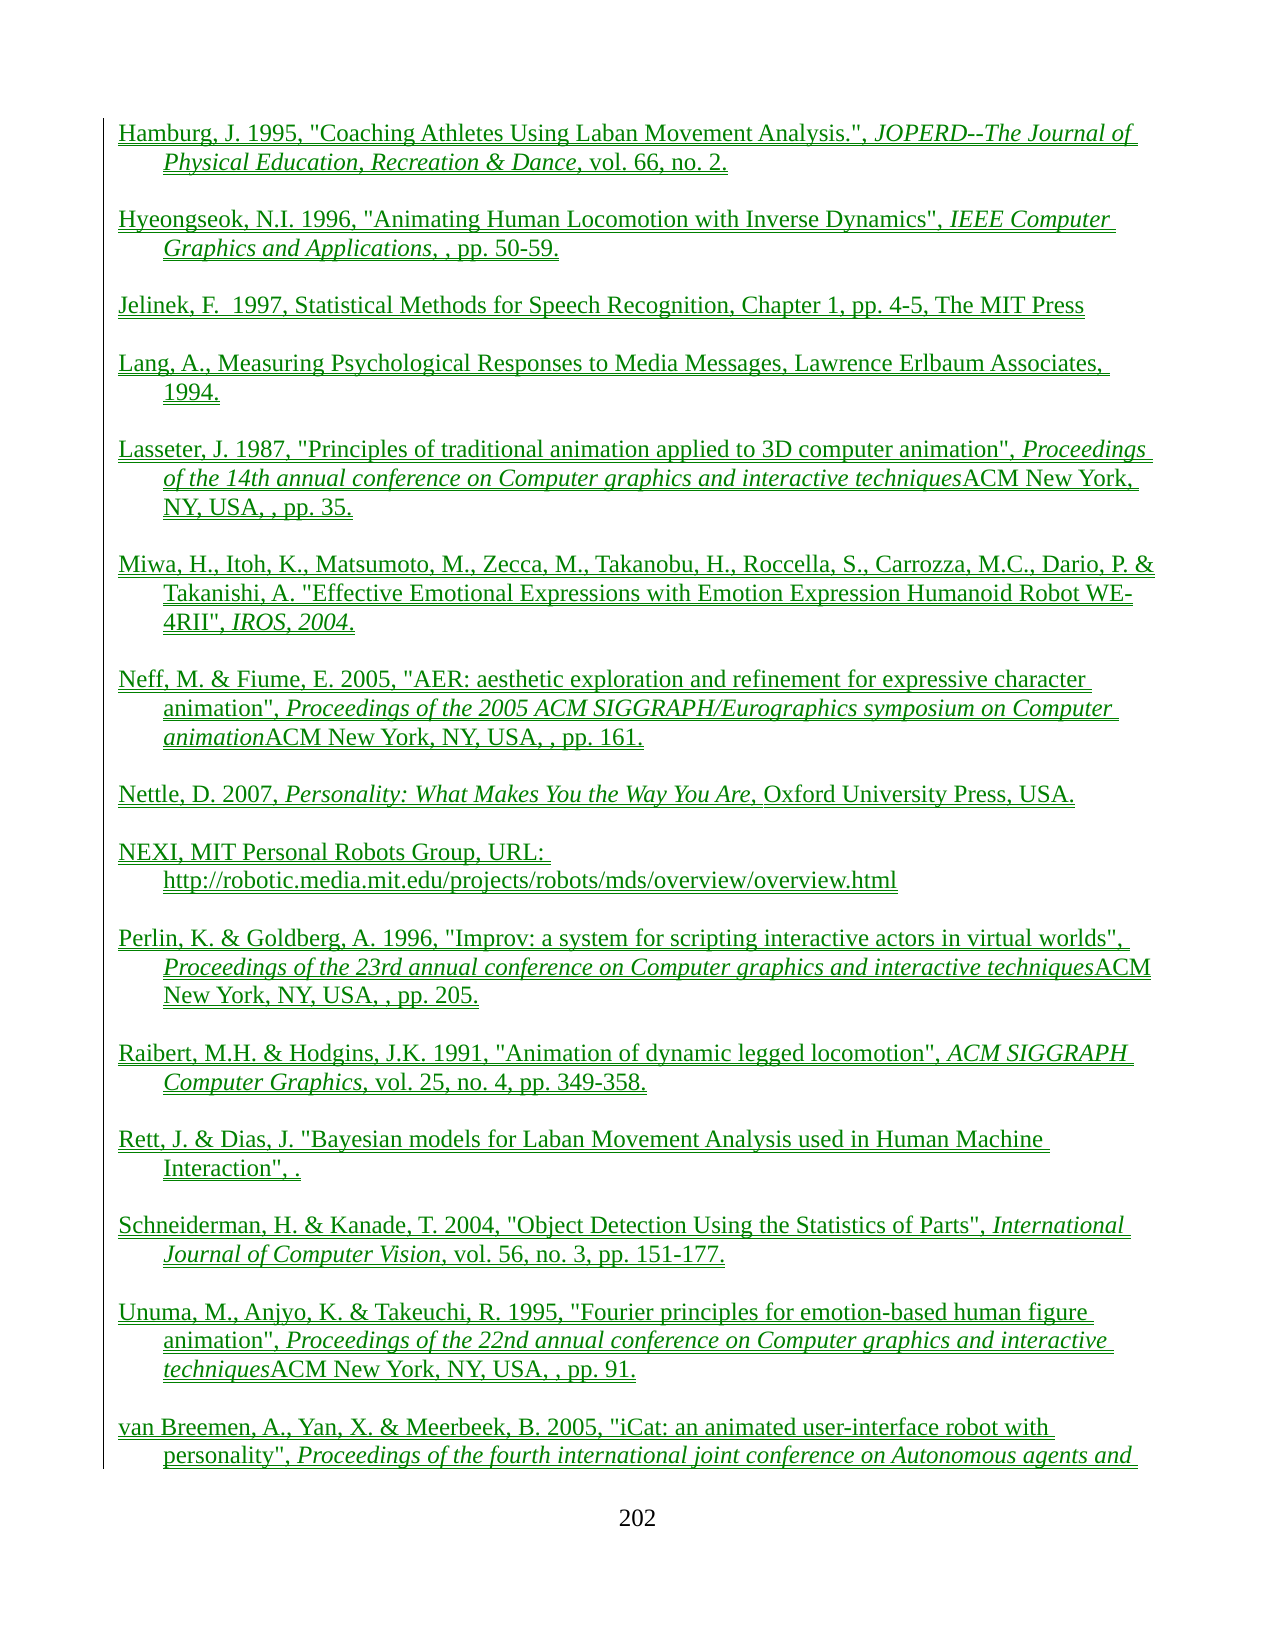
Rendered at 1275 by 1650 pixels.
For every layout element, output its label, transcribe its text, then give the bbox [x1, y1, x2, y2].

text van Breemen, A., Yan, X. & Meerbeek, B. 2005, "iCat: an animated user-interface robot with personality", Proceedings of the fourth international joint conference on Autonomous agents and [118, 1412, 1157, 1469]
text Hyeongseok, N.I. 1996, "Animating Human Locomotion with Inverse Dynamics", IEEE Computer Graphics and Applications, , pp. 50-59. [118, 204, 1157, 262]
text Unuma, M., Anjyo, K. & Takeuchi, R. 1995, "Fourier principles for emotion-based human figure animation", Proceedings of the 22nd annual conference on Computer graphics and interactive techniquesACM New York, NY, USA, , pp. 91. [118, 1297, 1157, 1383]
text Schneiderman, H. & Kanade, T. 2004, "Object Detection Using the Statistics of Parts", International Journal of Computer Vision, vol. 56, no. 3, pp. 151-177. [118, 1211, 1157, 1268]
text Neff, M. & Fiume, E. 2005, "AER: aesthetic exploration and refinement for expressive character animation", Proceedings of the 2005 ACM SIGGRAPH/Eurographics symposium on Computer animationACM New York, NY, USA, , pp. 161. [118, 664, 1157, 751]
text Hamburg, J. 1995, "Coaching Athletes Using Laban Movement Analysis.", JOPERD--The Journal of Physical Education, Recreation & Dance, vol. 66, no. 2. [118, 118, 1157, 176]
text Lang, A., Measuring Psychological Responses to Media Messages, Lawrence Erlbaum Associates, 1994. [118, 348, 1157, 406]
text Raibert, M.H. & Hodgins, J.K. 1991, "Animation of dynamic legged locomotion", ACM SIGGRAPH Computer Graphics, vol. 25, no. 4, pp. 349-358. [118, 1038, 1157, 1096]
text Perlin, K. & Goldberg, A. 1996, "Improv: a system for scripting interactive actors in virtual worlds", Proceedings of the 23rd annual conference on Computer graphics and interactive techniquesACM New York, NY, USA, , pp. 205. [118, 923, 1157, 1009]
text NEXI, MIT Personal Robots Group, URL: http://robotic.media.mit.edu/projects/robots/mds/overview/overview.html [118, 837, 1157, 894]
text Miwa, H., Itoh, K., Matsumoto, M., Zecca, M., Takanobu, H., Roccella, S., Carrozza, M.C., Dario, P. & Takanishi, A. "Effective Emotional Expressions with Emotion Expression Humanoid Robot WE-4RII", IROS, 2004. [118, 549, 1157, 636]
text Lasseter, J. 1987, "Principles of traditional animation applied to 3D computer animation", Proceedings of the 14th annual conference on Computer graphics and interactive techniquesACM New York, NY, USA, , pp. 35. [118, 434, 1157, 521]
text Rett, J. & Dias, J. "Bayesian models for Laban Movement Analysis used in Human Machine Interaction", . [118, 1124, 1157, 1182]
text Nettle, D. 2007, Personality: What Makes You the Way You Are, Oxford University Press, USA. [118, 779, 1157, 808]
text Jelinek, F. 1997, Statistical Methods for Speech Recognition, Chapter 1, pp. 4-5, The MIT Press [118, 291, 1157, 319]
